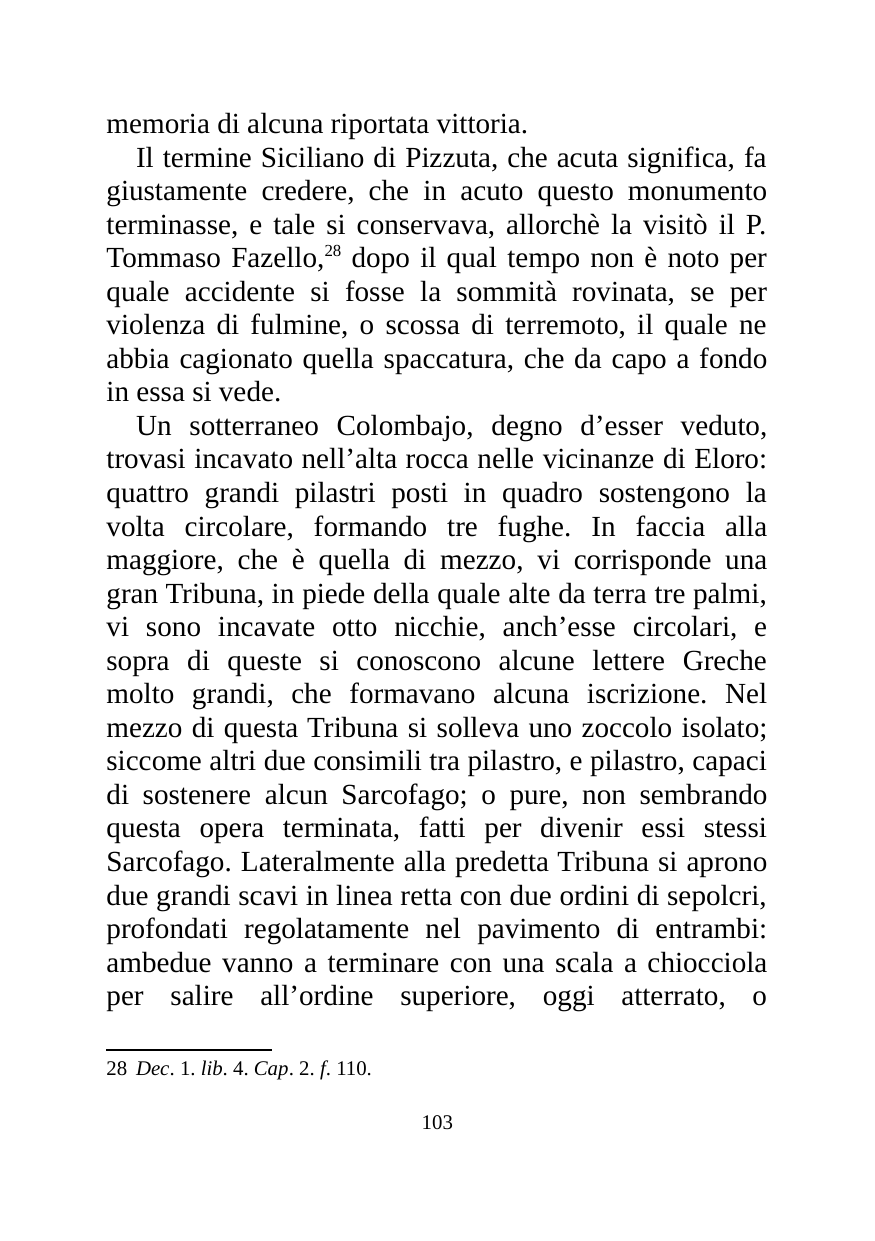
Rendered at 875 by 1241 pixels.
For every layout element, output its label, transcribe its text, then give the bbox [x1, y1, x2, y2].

text memoria di alcuna riportata vittoria. [106, 106, 768, 140]
text Un sotterraneo Colombajo, degno d’esser veduto, trovasi incavato nell’alta rocca nelle vicinanze di Eloro: quattro grandi pilastri posti in quadro sostengono la volta circolare, formando tre fughe. In faccia alla maggiore, che è quella di mezzo, vi corrisponde una gran Tribuna, in piede della quale alte da terra tre palmi, vi sono incavate otto nicchie, anch’esse circolari, e sopra di queste si conoscono alcune lettere Greche molto grandi, che formavano alcuna iscrizione. Nel mezzo di questa Tribuna si solleva uno zoccolo isolato; siccome altri due consimili tra pilastro, e pilastro, capaci di sostenere alcun Sarcofago; o pure, non sembrando questa opera terminata, fatti per divenir essi stessi Sarcofago. Lateralmente alla predetta Tribuna si aprono due grandi scavi in linea retta con due ordini di sepolcri, profondati regolatamente nel pavimento di entrambi: ambedue vanno a terminare con una scala a chiocciola per salire all’ordine superiore, oggi atterrato, o [106, 408, 768, 1012]
text Il termine Siciliano di Pizzuta, che acuta significa, fa giustamente credere, che in acuto questo monumento terminasse, e tale si conservava, allorchè la visitò il P. Tommaso Fazello, dopo il qual tempo non è noto per quale accidente si fosse la sommità rovinata, se per violenza di fulmine, o scossa di terremoto, il quale ne abbia cagionato quella spaccatura, che da capo a fondo in essa si vede. [106, 140, 768, 408]
text Dec. 1. lib. 4. Cap. 2. f. 110. [106, 1056, 768, 1080]
